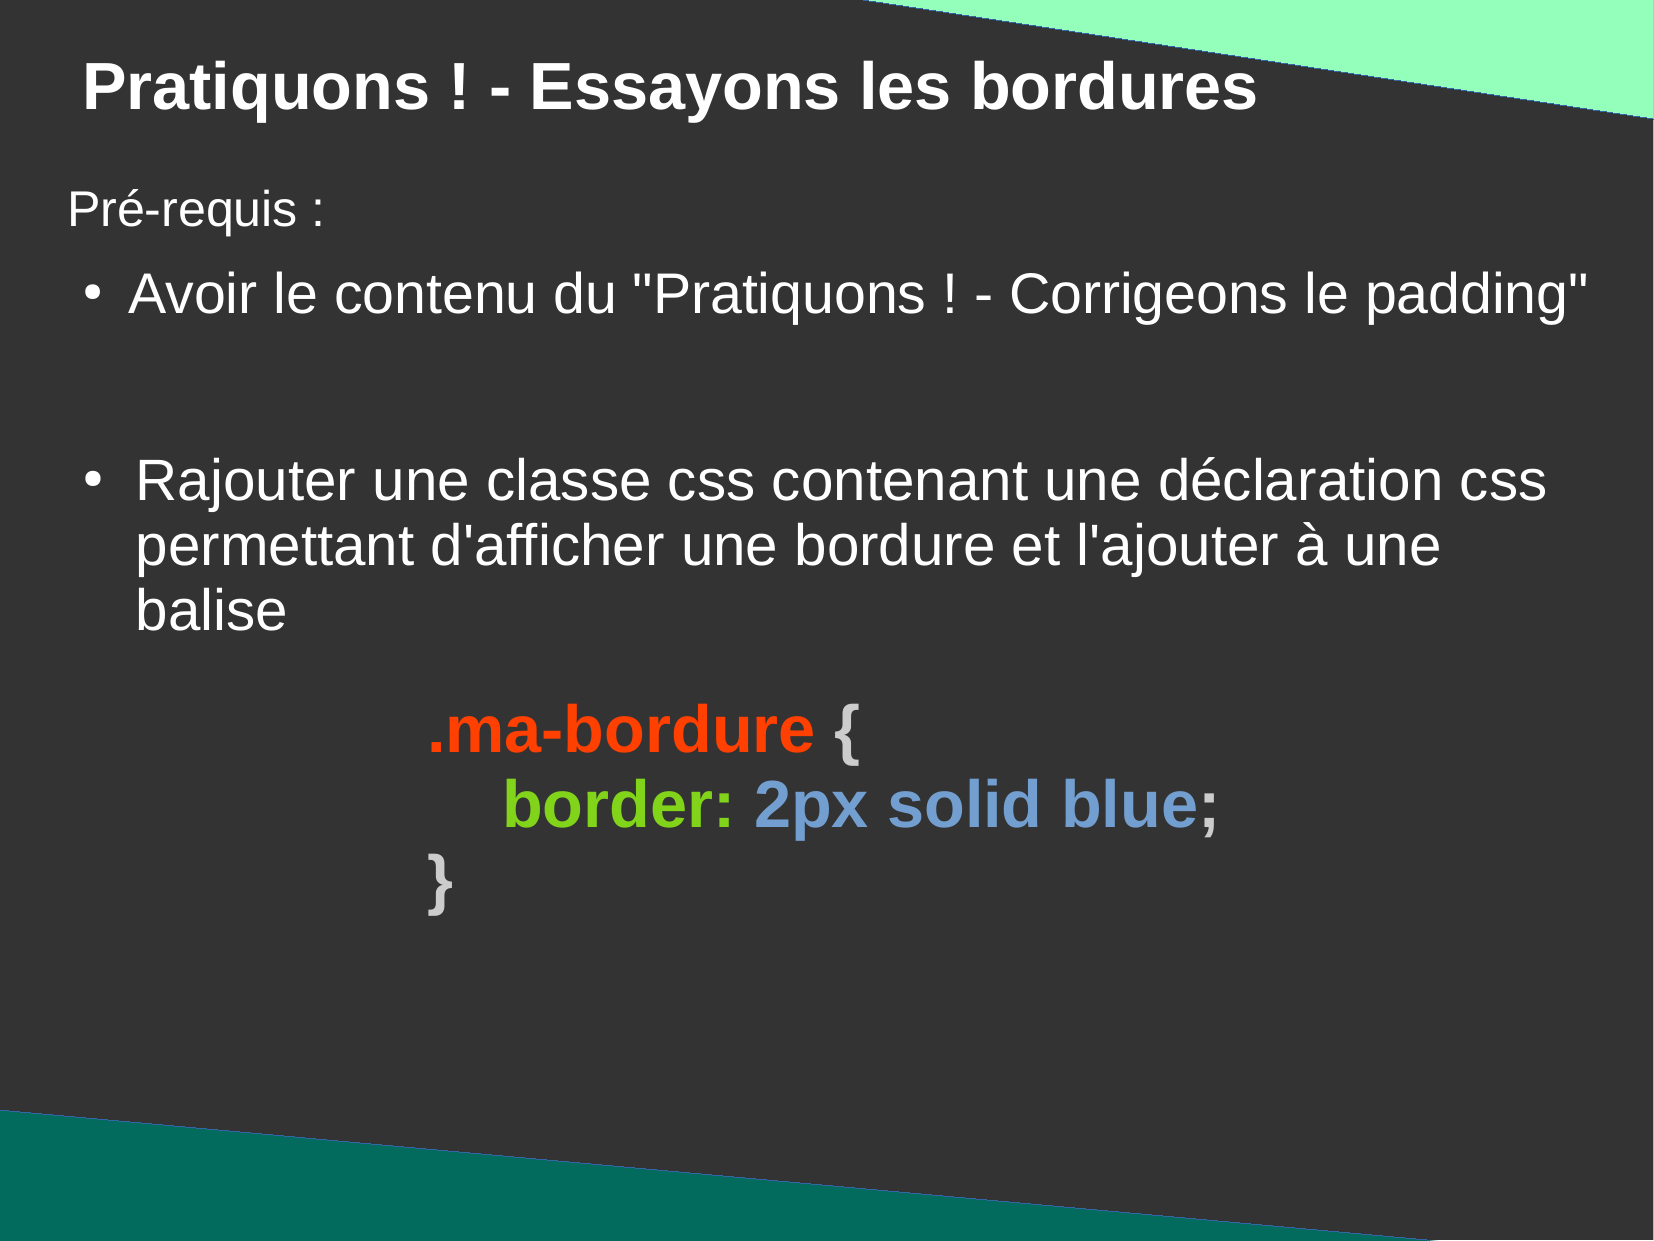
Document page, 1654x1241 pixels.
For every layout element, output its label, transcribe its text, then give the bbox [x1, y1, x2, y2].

title Pratiquons ! - Essayons les bordures [82, 49, 1571, 152]
list Rajouter une classe css contenant une déclaration css permettant d'afficher une bordure et l'ajouter à une balise [64, 447, 1589, 674]
text_box .ma-bordure { border: 2px solid blue; } [412, 685, 1242, 934]
list Pré-requis : Avoir le contenu du "Pratiquons ! - Corrigeons le padding" [67, 180, 1607, 390]
text_box [863, 0, 1654, 120]
